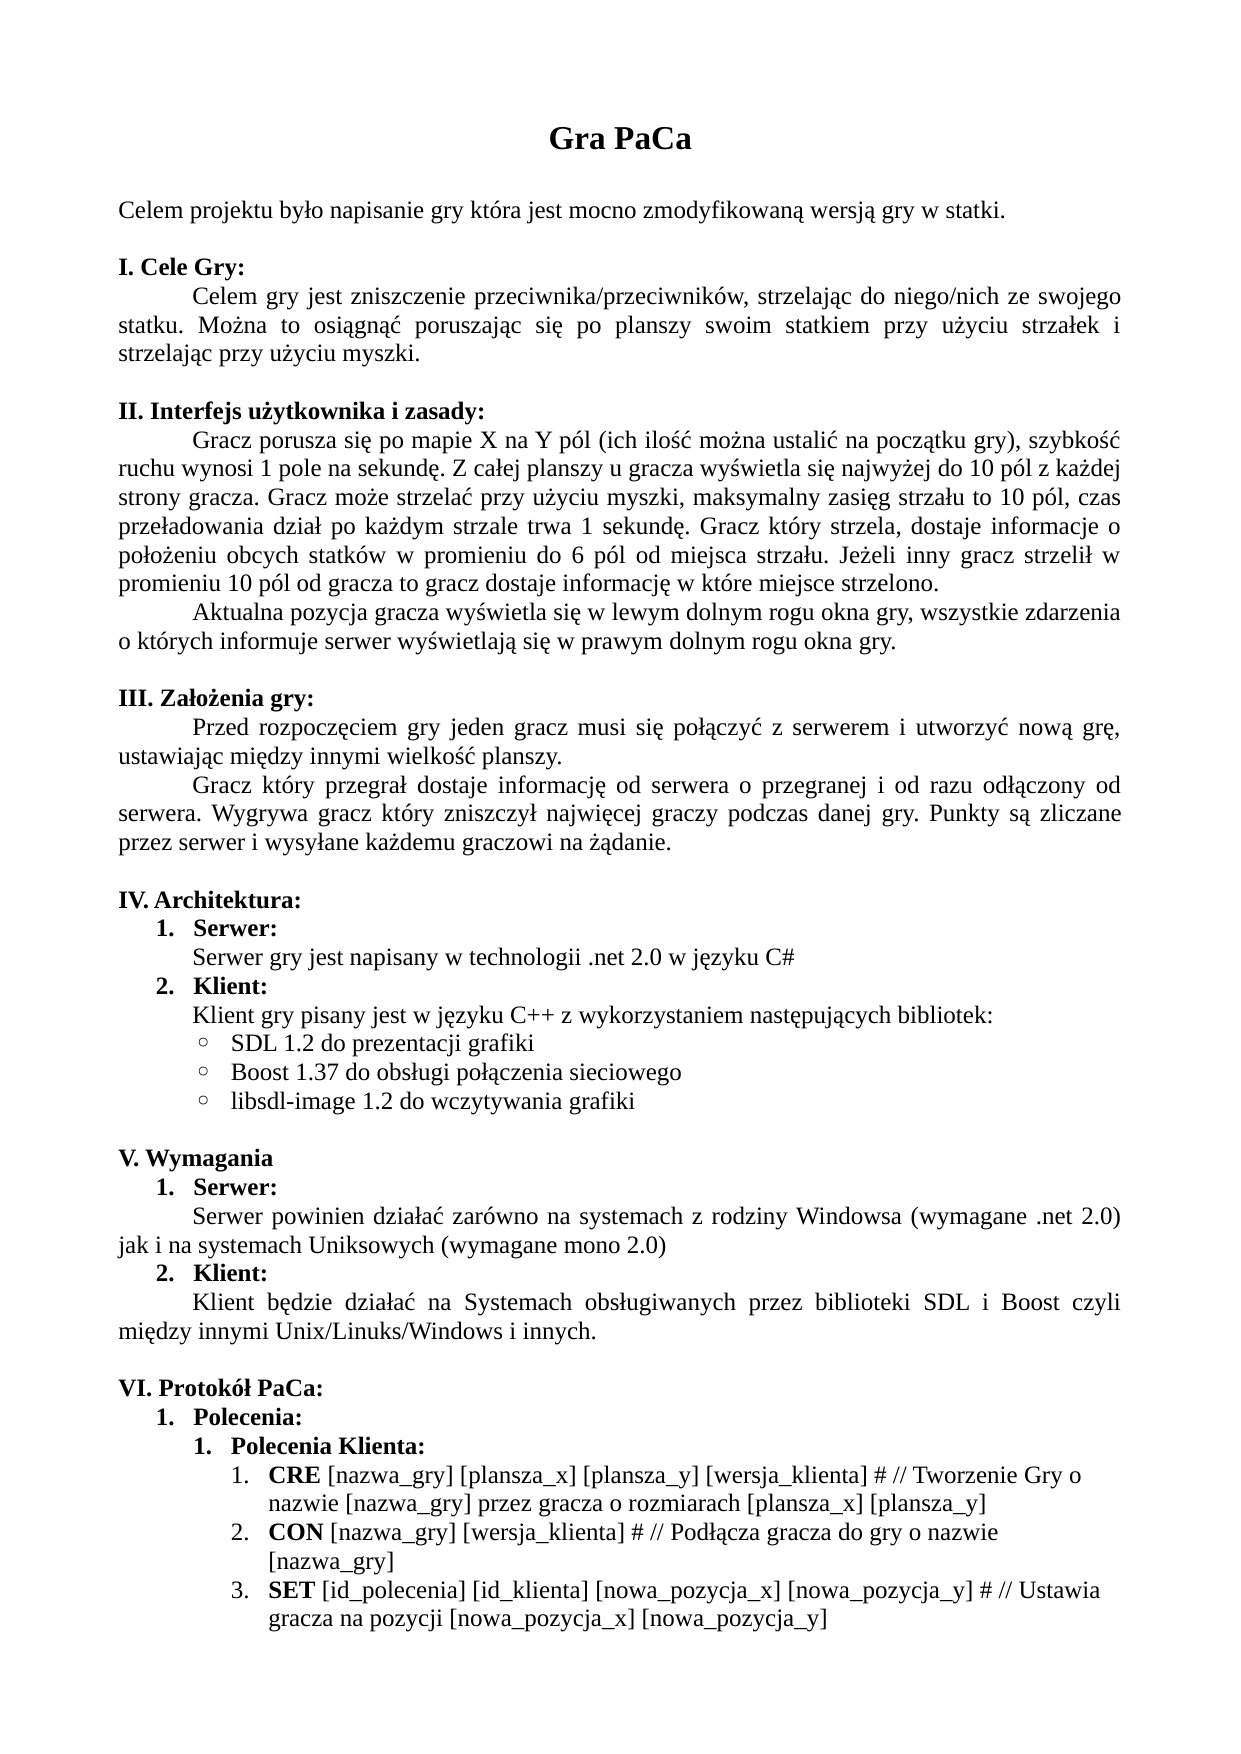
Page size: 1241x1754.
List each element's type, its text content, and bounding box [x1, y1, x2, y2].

text II. Interfejs użytkownika i zasady: [118, 396, 1122, 425]
text Aktualna pozycja gracza wyświetla się w lewym dolnym rogu okna gry, wszystkie zdarzenia o których informuje serwer wyświetlają się w prawym dolnym rogu okna gry. [118, 597, 1122, 655]
text III. Założenia gry: [118, 683, 1122, 712]
text Celem projektu było napisanie gry która jest mocno zmodyfikowaną wersją gry w statki. [118, 195, 1122, 223]
text V. Wymagania [118, 1143, 1122, 1172]
text Celem gry jest zniszczenie przeciwnika/przeciwników, strzelając do niego/nich ze swojego statku. Można to osiągnąć poruszając się po planszy swoim statkiem przy użyciu strzałek i strzelając przy użyciu myszki. [118, 281, 1122, 367]
text Klient będzie działać na Systemach obsługiwanych przez biblioteki SDL i Boost czyli między innymi Unix/Linuks/Windows i innych. [118, 1287, 1122, 1345]
list Klient: [156, 971, 1122, 1000]
list libsdl-image 1.2 do wczytywania grafiki [193, 1086, 1122, 1115]
text Gracz porusza się po mapie X na Y pól (ich ilość można ustalić na początku gry), szybkość ruchu wynosi 1 pole na sekundę. Z całej planszy u gracza wyświetla się najwyżej do 10 pól z każdej strony gracza. Gracz może strzelać przy użyciu myszki, maksymalny zasięg strzału to 10 pól, czas przeładowania dział po każdym strzale trwa 1 sekundę. Gracz który strzela, dostaje informacje o położeniu obcych statków w promieniu do 6 pól od miejsca strzału. Jeżeli inny gracz strzelił w promieniu 10 pól od gracza to gracz dostaje informację w które miejsce strzelono. [118, 425, 1122, 597]
text Klient gry pisany jest w języku C++ z wykorzystaniem następujących bibliotek: [118, 1000, 1122, 1028]
list CRE [nazwa_gry] [plansza_x] [plansza_y] [wersja_klienta] # // Tworzenie Gry o nazwie [nazwa_gry] przez gracza o rozmiarach [plansza_x] [plansza_y] [231, 1460, 1122, 1517]
text Gracz który przegrał dostaje informację od serwera o przegranej i od razu odłączony od serwera. Wygrywa gracz który zniszczył najwięcej graczy podczas danej gry. Punkty są zliczane przez serwer i wysyłane każdemu graczowi na żądanie. [118, 770, 1122, 856]
text VI. Protokół PaCa: [118, 1373, 1122, 1402]
list Polecenia: [156, 1402, 1122, 1431]
list Serwer: [156, 1172, 1122, 1201]
list Klient: [156, 1258, 1122, 1287]
list CON [nazwa_gry] [wersja_klienta] # // Podłącza gracza do gry o nazwie [nazwa_gry] [231, 1517, 1122, 1575]
text Przed rozpoczęciem gry jeden gracz musi się połączyć z serwerem i utworzyć nową grę, ustawiając między innymi wielkość planszy. [118, 712, 1122, 770]
list Serwer: [156, 913, 1122, 942]
list SDL 1.2 do prezentacji grafiki [193, 1028, 1122, 1057]
text Serwer powinien działać zarówno na systemach z rodziny Windowsa (wymagane .net 2.0) jak i na systemach Uniksowych (wymagane mono 2.0) [118, 1201, 1122, 1258]
list Polecenia Klienta: [193, 1431, 1122, 1460]
text Gra PaCa [118, 118, 1122, 156]
text I. Cele Gry: [118, 252, 1122, 281]
text Serwer gry jest napisany w technologii .net 2.0 w języku C# [118, 942, 1122, 971]
text IV. Architektura: [118, 885, 1122, 913]
list SET [id_polecenia] [id_klienta] [nowa_pozycja_x] [nowa_pozycja_y] # // Ustawia gracza na pozycji [nowa_pozycja_x] [nowa_pozycja_y] [231, 1575, 1122, 1632]
list Boost 1.37 do obsługi połączenia sieciowego [193, 1057, 1122, 1086]
